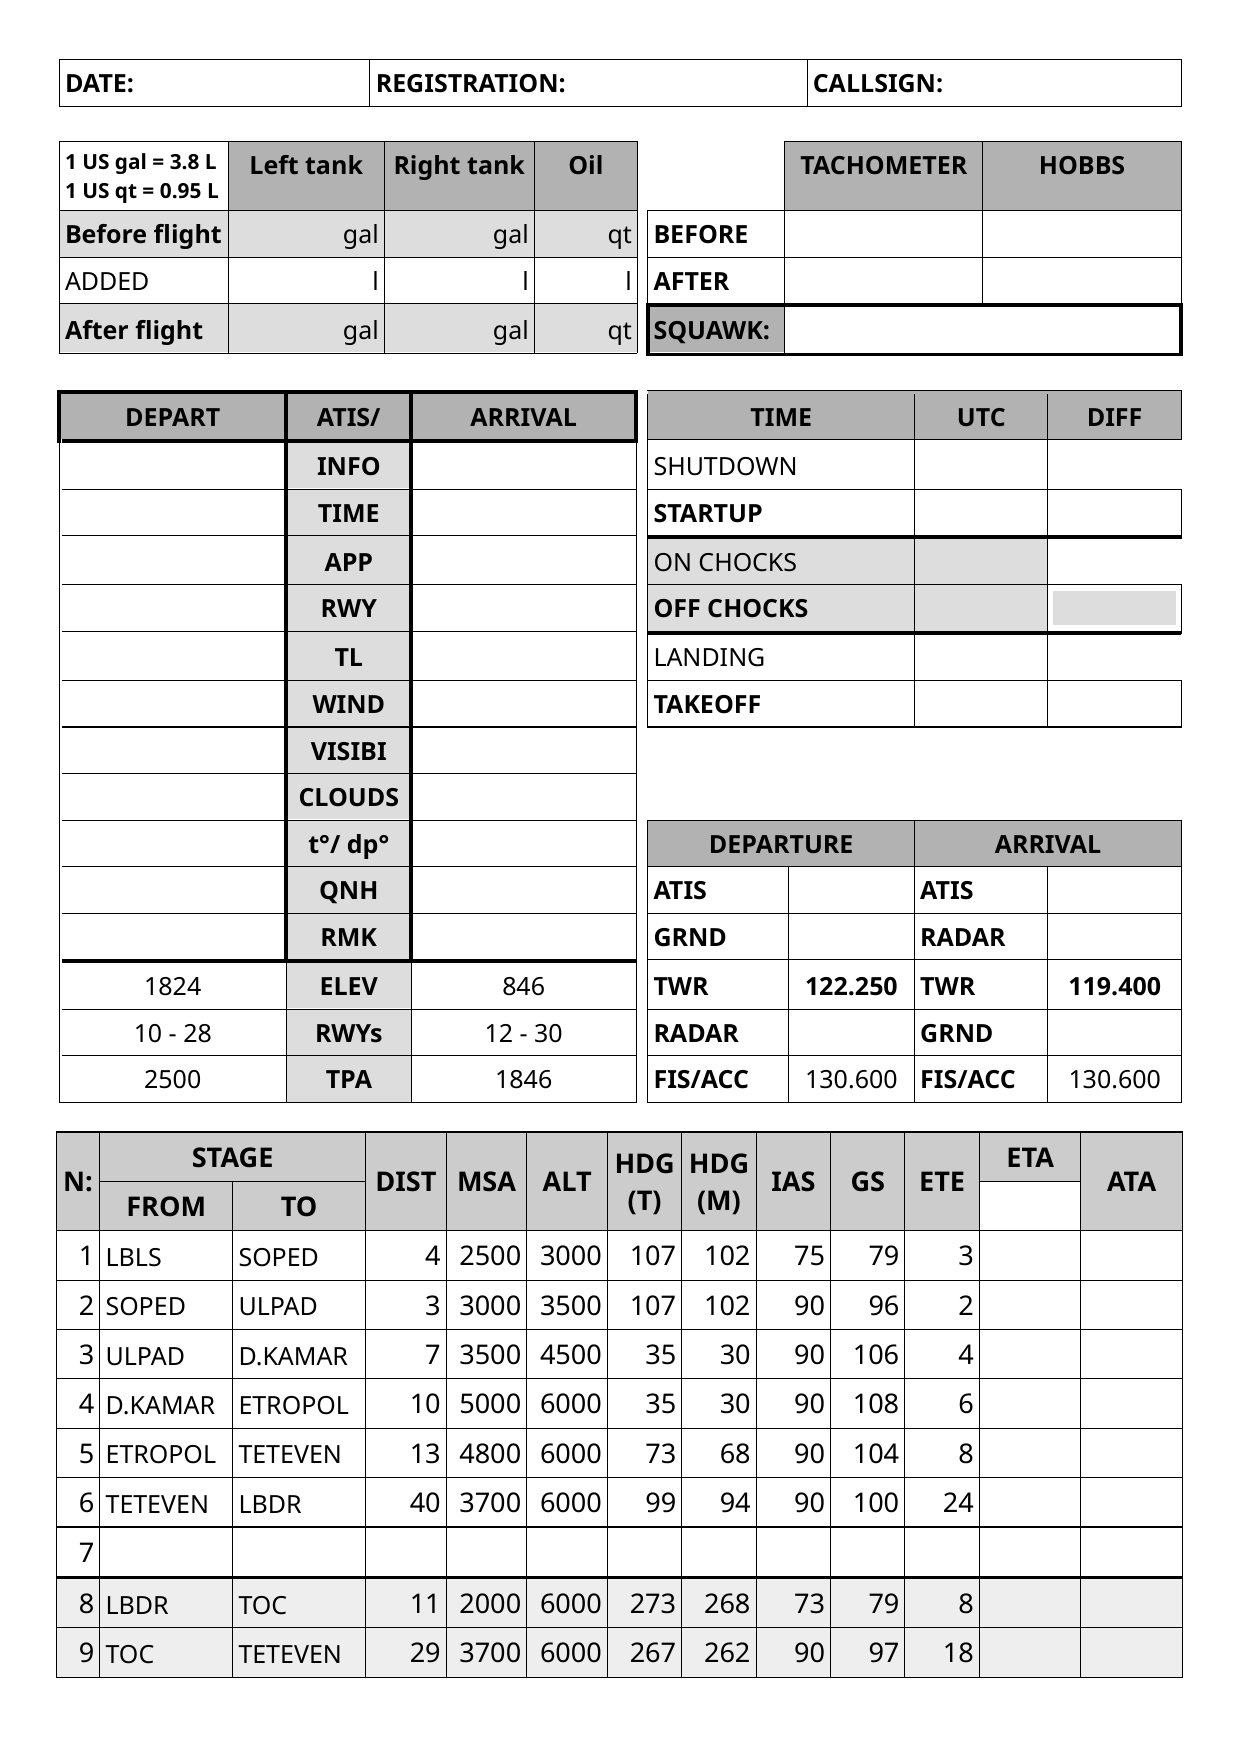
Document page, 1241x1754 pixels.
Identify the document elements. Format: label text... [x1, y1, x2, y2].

table_cell [914, 773, 1181, 819]
table_cell TOC [100, 1628, 232, 1677]
table_header ETE [905, 1133, 979, 1230]
table_cell 90 [757, 1628, 830, 1677]
table_cell 267 [608, 1628, 681, 1677]
table_cell D.KAMAR [233, 1330, 365, 1378]
table_cell ETROPOL [233, 1379, 365, 1428]
table_cell 73 [757, 1579, 830, 1627]
table_cell [637, 631, 647, 680]
table_cell BEFORE [648, 211, 784, 257]
table_cell 106 [831, 1330, 904, 1378]
table_cell ARRIVAL [915, 821, 1181, 866]
table_cell 6000 [527, 1379, 607, 1428]
table_cell 100 [831, 1478, 904, 1526]
table_header ETA [980, 1133, 1080, 1181]
table_cell 5000 [447, 1379, 526, 1428]
table_cell 3700 [447, 1628, 526, 1677]
table_cell QNH [288, 867, 409, 913]
table_cell [1048, 1010, 1181, 1055]
table_cell [413, 585, 636, 631]
table_cell FROM [100, 1182, 232, 1230]
table_cell 6000 [527, 1429, 607, 1477]
table_cell 7 [366, 1330, 446, 1378]
table_cell 130.600 [789, 1056, 914, 1102]
table_cell TAKEOFF [648, 681, 914, 726]
table_cell 107 [608, 1231, 681, 1279]
table_cell [60, 535, 284, 584]
table_cell INFO [288, 443, 409, 488]
table_cell 30 [682, 1379, 756, 1428]
table_cell [1081, 1330, 1182, 1378]
table_cell [1081, 1281, 1182, 1329]
table_cell TETEVEN [233, 1429, 365, 1477]
table_cell qt [535, 211, 637, 257]
table_cell APP [288, 536, 409, 584]
table_cell ON CHOCKS [648, 539, 914, 584]
table_cell [413, 632, 636, 680]
table_cell RADAR [915, 914, 1047, 959]
table_cell [638, 257, 647, 303]
table_cell Before flight [60, 211, 228, 257]
table_cell [1081, 1379, 1182, 1428]
table_cell [60, 489, 284, 535]
table_cell [637, 680, 647, 726]
table_cell 273 [608, 1579, 681, 1627]
table_cell [637, 584, 647, 631]
table_cell 6000 [527, 1628, 607, 1677]
table_cell [413, 536, 636, 584]
table_cell 12 - 30 [412, 1010, 636, 1055]
table_header ATIS/ [288, 394, 409, 439]
table_cell LBDR [100, 1579, 232, 1627]
table_cell 35 [608, 1379, 681, 1428]
table_cell TL [288, 632, 409, 680]
table_cell [789, 1010, 914, 1055]
table_cell 122.250 [789, 960, 914, 1008]
table_header [638, 141, 648, 210]
table_cell [637, 959, 647, 1008]
table_cell [1048, 914, 1181, 959]
table_cell 102 [682, 1231, 756, 1279]
table_cell [757, 1528, 830, 1576]
table_cell 107 [608, 1281, 681, 1329]
table_cell 90 [757, 1281, 830, 1329]
table_header [638, 390, 648, 439]
table_cell [60, 584, 284, 631]
table_cell [637, 439, 647, 488]
table_cell [527, 1528, 607, 1576]
table_cell 104 [831, 1429, 904, 1477]
table_cell ULPAD [100, 1330, 232, 1378]
table_cell 10 - 28 [60, 1009, 286, 1055]
table_cell 30 [682, 1330, 756, 1378]
table_header TIME [648, 391, 914, 439]
table_header ATA [1081, 1133, 1182, 1230]
table_cell [637, 866, 647, 913]
table_header IAS [757, 1133, 830, 1230]
table_cell 102 [682, 1281, 756, 1329]
table_cell [789, 914, 914, 959]
table_cell [785, 211, 982, 257]
table_cell D.KAMAR [100, 1379, 232, 1428]
table_cell [1048, 490, 1181, 535]
table_header TACHOMETER [785, 142, 982, 210]
table_cell SQUAWK: [650, 307, 784, 352]
table_cell [60, 631, 284, 680]
table_cell gal [385, 211, 534, 257]
table_cell [60, 773, 284, 819]
table_cell l [535, 258, 637, 303]
table_cell TOC [233, 1579, 365, 1627]
table_cell 3000 [447, 1281, 526, 1329]
table_cell 94 [682, 1478, 756, 1526]
table_cell t°/ dp° [288, 821, 409, 866]
table_header MSA [447, 1133, 526, 1230]
table_cell [60, 439, 284, 488]
table_cell 75 [757, 1231, 830, 1279]
table_cell [1081, 1478, 1182, 1526]
table_header HOBBS [983, 142, 1181, 210]
table_cell qt [535, 304, 637, 352]
table_cell 3700 [447, 1478, 526, 1526]
table_cell [1081, 1429, 1182, 1477]
table_cell [1081, 1628, 1182, 1677]
table_cell 5 [57, 1429, 99, 1477]
table_cell [983, 211, 1181, 257]
table_cell RWYs [287, 1010, 411, 1055]
table_cell [1048, 728, 1181, 773]
table_cell 2500 [447, 1231, 526, 1279]
table_cell LANDING [648, 635, 914, 680]
table_cell 10 [366, 1379, 446, 1428]
table_cell 8 [905, 1429, 979, 1477]
table_cell 262 [682, 1628, 756, 1677]
table_cell 1 [57, 1231, 99, 1279]
table_cell 846 [412, 963, 636, 1008]
table_cell [447, 1528, 526, 1576]
table_cell 3500 [447, 1330, 526, 1378]
table_cell 11 [366, 1579, 446, 1627]
table_cell [915, 585, 1047, 631]
table_cell RMK [288, 914, 409, 959]
table_cell RWY [288, 585, 409, 631]
table_cell ULPAD [233, 1281, 365, 1329]
table_cell [637, 773, 648, 819]
table_cell [637, 489, 647, 535]
table_cell [413, 490, 636, 535]
table_cell [638, 210, 647, 257]
table_cell TO [233, 1182, 365, 1230]
table_cell [1048, 681, 1181, 726]
table_cell GRND [915, 1010, 1047, 1055]
table_cell LBLS [100, 1231, 232, 1279]
table_cell ETROPOL [100, 1429, 232, 1477]
table_cell [413, 867, 636, 913]
table_header UTC [914, 391, 1048, 439]
table_cell [60, 820, 284, 866]
table_cell [1048, 585, 1181, 631]
table_cell 40 [366, 1478, 446, 1526]
table_cell [608, 1528, 681, 1576]
table_cell ELEV [287, 963, 411, 1008]
table_cell [915, 440, 1047, 488]
table_header DIST [366, 1133, 446, 1230]
table_cell [980, 1231, 1080, 1279]
table_cell 79 [831, 1231, 904, 1279]
table_cell 18 [905, 1628, 979, 1677]
table_cell 35 [608, 1330, 681, 1378]
table_cell 130.600 [1048, 1056, 1181, 1102]
table_header STAGE [100, 1133, 365, 1181]
table_header 1 US gal = 3.8 L 1 US qt = 0.95 L [60, 142, 228, 210]
table_cell [785, 307, 1179, 352]
table_cell 3000 [527, 1231, 607, 1279]
table_header DATE: [60, 60, 369, 106]
table_cell 73 [608, 1429, 681, 1477]
table_cell LBDR [233, 1478, 365, 1526]
table_header DIFF [1048, 391, 1181, 439]
table_cell 119.400 [1048, 960, 1181, 1008]
table_cell RADAR [648, 1010, 788, 1055]
table_cell [788, 728, 914, 773]
table_cell [637, 820, 647, 866]
table_header Left tank [229, 142, 384, 210]
table_cell [60, 680, 284, 726]
table_cell [1048, 539, 1181, 584]
table_cell 24 [905, 1478, 979, 1526]
table_cell [638, 303, 646, 352]
table_cell SHUTDOWN [648, 440, 914, 488]
table_cell 268 [682, 1579, 756, 1627]
table_cell [983, 258, 1181, 303]
table_cell 79 [831, 1579, 904, 1627]
table_header Oil [535, 142, 637, 210]
table_cell 8 [57, 1579, 99, 1627]
table_cell [915, 539, 1047, 584]
table_cell [785, 258, 982, 303]
table_cell 6000 [527, 1478, 607, 1526]
table_cell 13 [366, 1429, 446, 1477]
table_cell ATIS [915, 867, 1047, 913]
table_cell 29 [366, 1628, 446, 1677]
table_cell [1048, 867, 1181, 913]
table_cell [980, 1330, 1080, 1378]
table_cell [915, 681, 1047, 726]
table_cell 7 [57, 1528, 99, 1576]
table_cell 6 [57, 1478, 99, 1526]
table_cell TETEVEN [100, 1478, 232, 1526]
table_header ARRIVAL [413, 394, 634, 439]
table_cell [637, 726, 648, 773]
table_cell [980, 1281, 1080, 1329]
table_cell 3 [905, 1231, 979, 1279]
table_cell 4 [57, 1379, 99, 1428]
table_cell 6 [905, 1379, 979, 1428]
table_cell [915, 635, 1047, 680]
table_cell 4800 [447, 1429, 526, 1477]
table_cell WIND [288, 681, 409, 726]
table_header REGISTRATION: [370, 60, 807, 106]
table_cell [980, 1478, 1080, 1526]
table_cell FIS/ACC [915, 1056, 1047, 1102]
table_cell After flight [60, 304, 228, 352]
table_cell [637, 535, 647, 584]
table_cell [682, 1528, 756, 1576]
table_cell [60, 726, 284, 773]
table_cell [980, 1182, 1080, 1230]
table_cell SOPED [233, 1231, 365, 1279]
table_cell gal [229, 304, 384, 352]
table_cell DEPARTURE [648, 821, 914, 866]
table_cell GRND [648, 914, 788, 959]
table_cell 2500 [60, 1055, 286, 1102]
table_cell 3 [57, 1330, 99, 1378]
table_cell [637, 913, 647, 959]
table_cell 9 [57, 1628, 99, 1677]
table_cell 90 [757, 1330, 830, 1378]
table_cell l [385, 258, 534, 303]
table_cell 2 [905, 1281, 979, 1329]
table_cell 4 [366, 1231, 446, 1279]
table_cell TPA [287, 1056, 411, 1102]
table_cell 3500 [527, 1281, 607, 1329]
table_header HDG (T) [608, 1133, 681, 1230]
table_cell [366, 1528, 446, 1576]
table_cell [637, 1009, 647, 1055]
table_header HDG (M) [682, 1133, 756, 1230]
table_cell [648, 773, 914, 819]
table_cell 96 [831, 1281, 904, 1329]
table_cell 97 [831, 1628, 904, 1677]
table_cell [914, 728, 1048, 773]
table_cell AFTER [648, 258, 784, 303]
table_cell FIS/ACC [648, 1056, 788, 1102]
table_cell [1048, 440, 1181, 488]
table_cell [1081, 1231, 1182, 1279]
table_cell [413, 728, 636, 773]
table_cell l [229, 258, 384, 303]
table_cell 6000 [527, 1579, 607, 1627]
table_header N: [57, 1133, 99, 1230]
table_cell 3 [366, 1281, 446, 1329]
table_cell [831, 1528, 904, 1576]
table_cell [980, 1628, 1080, 1677]
table_cell ADDED [60, 258, 228, 303]
table_header DEPART [61, 394, 284, 439]
table_cell [1048, 635, 1181, 680]
table_cell 8 [905, 1579, 979, 1627]
table_cell 90 [757, 1379, 830, 1428]
table_cell 2000 [447, 1579, 526, 1627]
table_cell ATIS [648, 867, 788, 913]
table_cell STARTUP [648, 490, 914, 535]
table_cell [413, 914, 636, 959]
table_cell TWR [648, 960, 788, 1008]
table_cell [233, 1528, 365, 1576]
table_cell 1846 [412, 1056, 636, 1102]
table_cell [413, 774, 636, 819]
table_header Right tank [385, 142, 534, 210]
table_cell [980, 1579, 1080, 1627]
table_cell 4500 [527, 1330, 607, 1378]
table_cell [60, 866, 284, 913]
table_cell 108 [831, 1379, 904, 1428]
table_header [648, 141, 784, 210]
table_cell 90 [757, 1429, 830, 1477]
table_cell TWR [915, 960, 1047, 1008]
table_cell [905, 1528, 979, 1576]
table_cell VISIBI [288, 728, 409, 773]
table_cell [980, 1379, 1080, 1428]
table_cell [413, 821, 636, 866]
table_cell [637, 1055, 647, 1102]
table_cell 99 [608, 1478, 681, 1526]
table_cell [1081, 1579, 1182, 1627]
table_cell 1824 [60, 959, 286, 1008]
table_cell [789, 867, 914, 913]
table_cell [1081, 1528, 1182, 1576]
table_cell gal [385, 304, 534, 352]
table_cell 90 [757, 1478, 830, 1526]
table_cell SOPED [100, 1281, 232, 1329]
table_cell OFF CHOCKS [648, 585, 914, 631]
table_cell [413, 443, 636, 488]
table_cell [915, 490, 1047, 535]
table_cell TIME [288, 490, 409, 535]
table_cell 2 [57, 1281, 99, 1329]
table_cell TETEVEN [233, 1628, 365, 1677]
table_cell 68 [682, 1429, 756, 1477]
table_header CALLSIGN: [808, 60, 1181, 106]
table_header ALT [527, 1133, 607, 1230]
table_cell [648, 728, 788, 773]
table_header GS [831, 1133, 904, 1230]
table_cell [980, 1429, 1080, 1477]
table_cell CLOUDS [288, 774, 409, 819]
table_cell gal [229, 211, 384, 257]
table_cell [60, 913, 284, 959]
table_cell [100, 1528, 232, 1576]
table_cell 4 [905, 1330, 979, 1378]
table_cell [413, 681, 636, 726]
table_cell [980, 1528, 1080, 1576]
